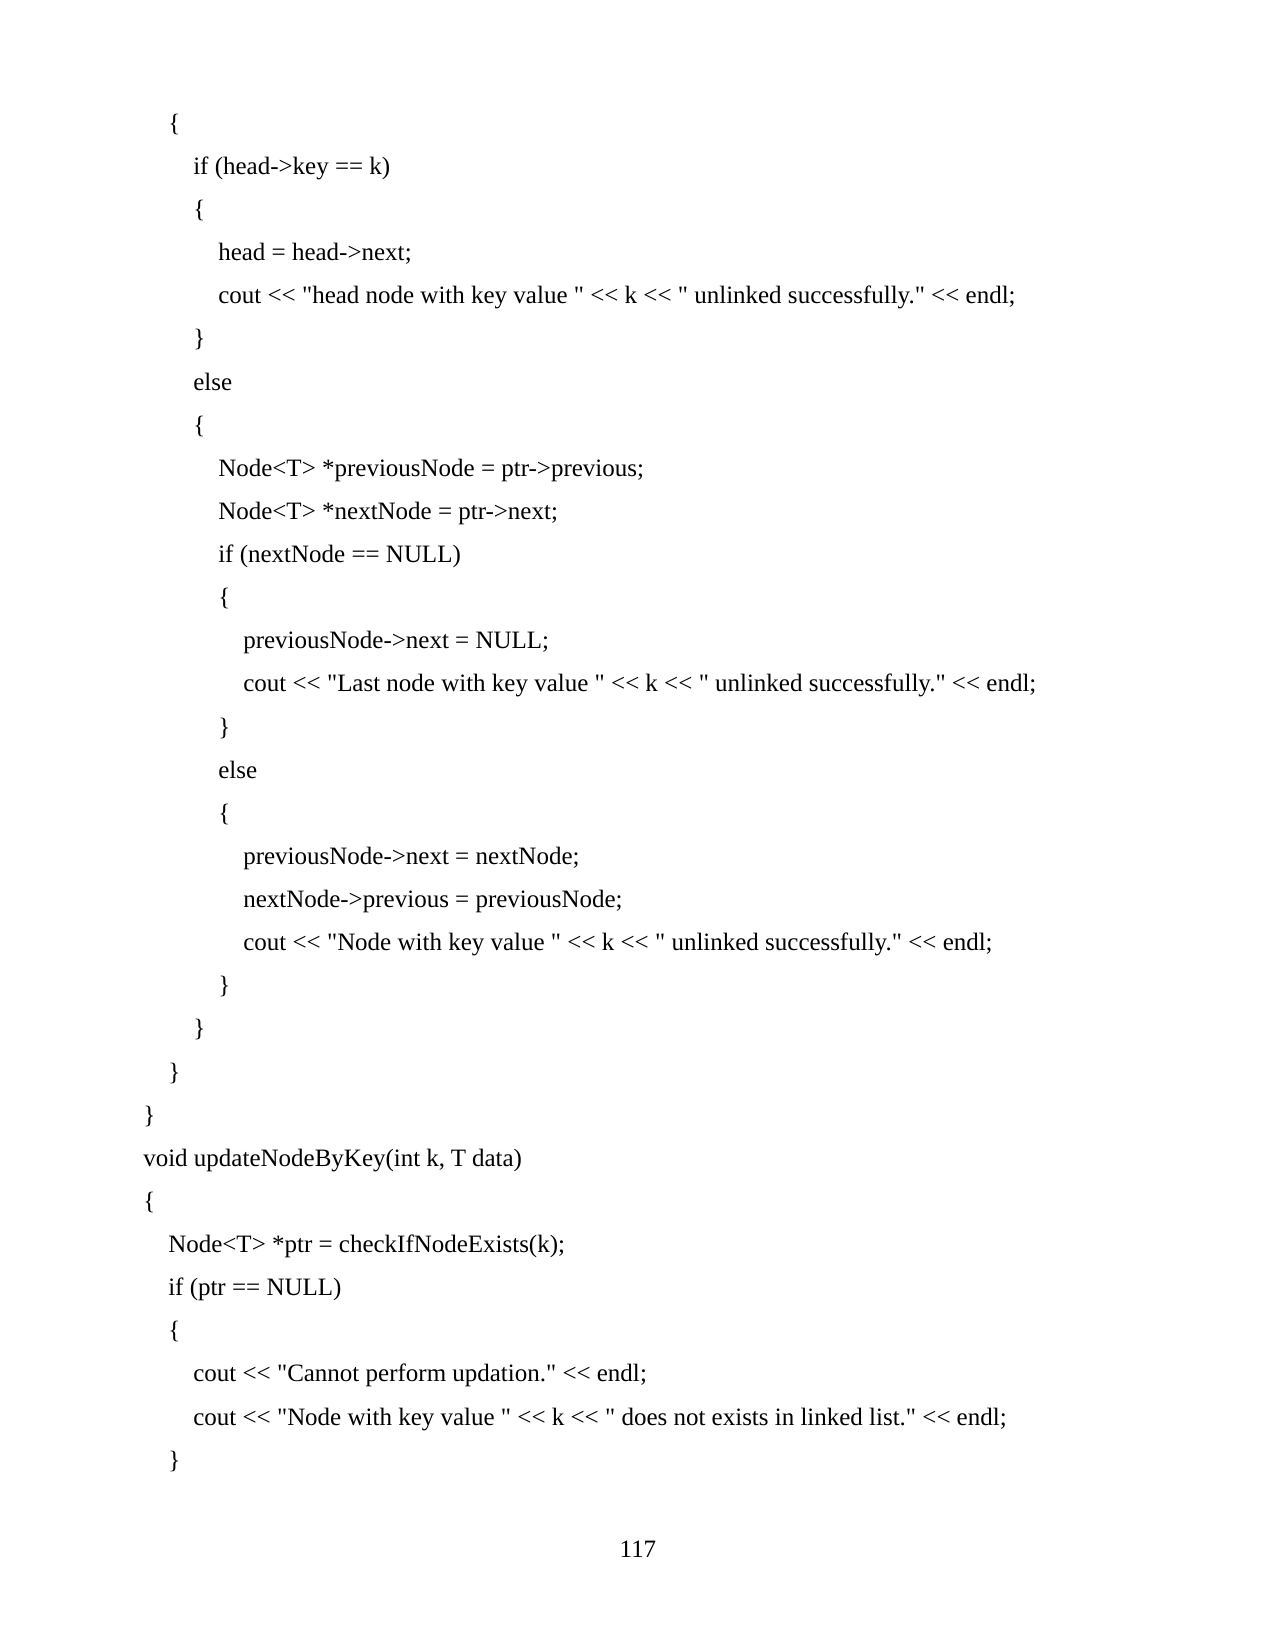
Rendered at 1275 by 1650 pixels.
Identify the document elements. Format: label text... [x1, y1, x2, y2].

text { [118, 582, 1157, 611]
text previousNode->next = NULL; [118, 625, 1157, 654]
text cout << "Node with key value " << k << " unlinked successfully." << endl; [118, 927, 1157, 956]
text head = head->next; [118, 237, 1157, 266]
text } [118, 970, 1157, 999]
text else [118, 755, 1157, 783]
text } [118, 1100, 1157, 1128]
text } [118, 1445, 1157, 1473]
text if (head->key == k) [118, 151, 1157, 180]
text { [118, 410, 1157, 438]
text } [118, 323, 1157, 352]
text cout << "head node with key value " << k << " unlinked successfully." << endl; [118, 280, 1157, 309]
text cout << "Last node with key value " << k << " unlinked successfully." << endl; [118, 668, 1157, 697]
text { [118, 1315, 1157, 1344]
text { [118, 798, 1157, 827]
text } [118, 712, 1157, 740]
text else [118, 367, 1157, 395]
text cout << "Cannot perform updation." << endl; [118, 1358, 1157, 1387]
text cout << "Node with key value " << k << " does not exists in linked list." << endl; [118, 1402, 1157, 1430]
text } [118, 1057, 1157, 1085]
text previousNode->next = nextNode; [118, 841, 1157, 870]
text if (ptr == NULL) [118, 1272, 1157, 1301]
text } [118, 1013, 1157, 1042]
text Node<T> *previousNode = ptr->previous; [118, 453, 1157, 482]
text { [118, 1186, 1157, 1215]
text if (nextNode == NULL) [118, 539, 1157, 568]
text nextNode->previous = previousNode; [118, 884, 1157, 913]
text Node<T> *ptr = checkIfNodeExists(k); [118, 1229, 1157, 1258]
text void updateNodeByKey(int k, T data) [118, 1143, 1157, 1172]
text { [118, 194, 1157, 223]
text { [118, 108, 1157, 137]
text Node<T> *nextNode = ptr->next; [118, 496, 1157, 525]
